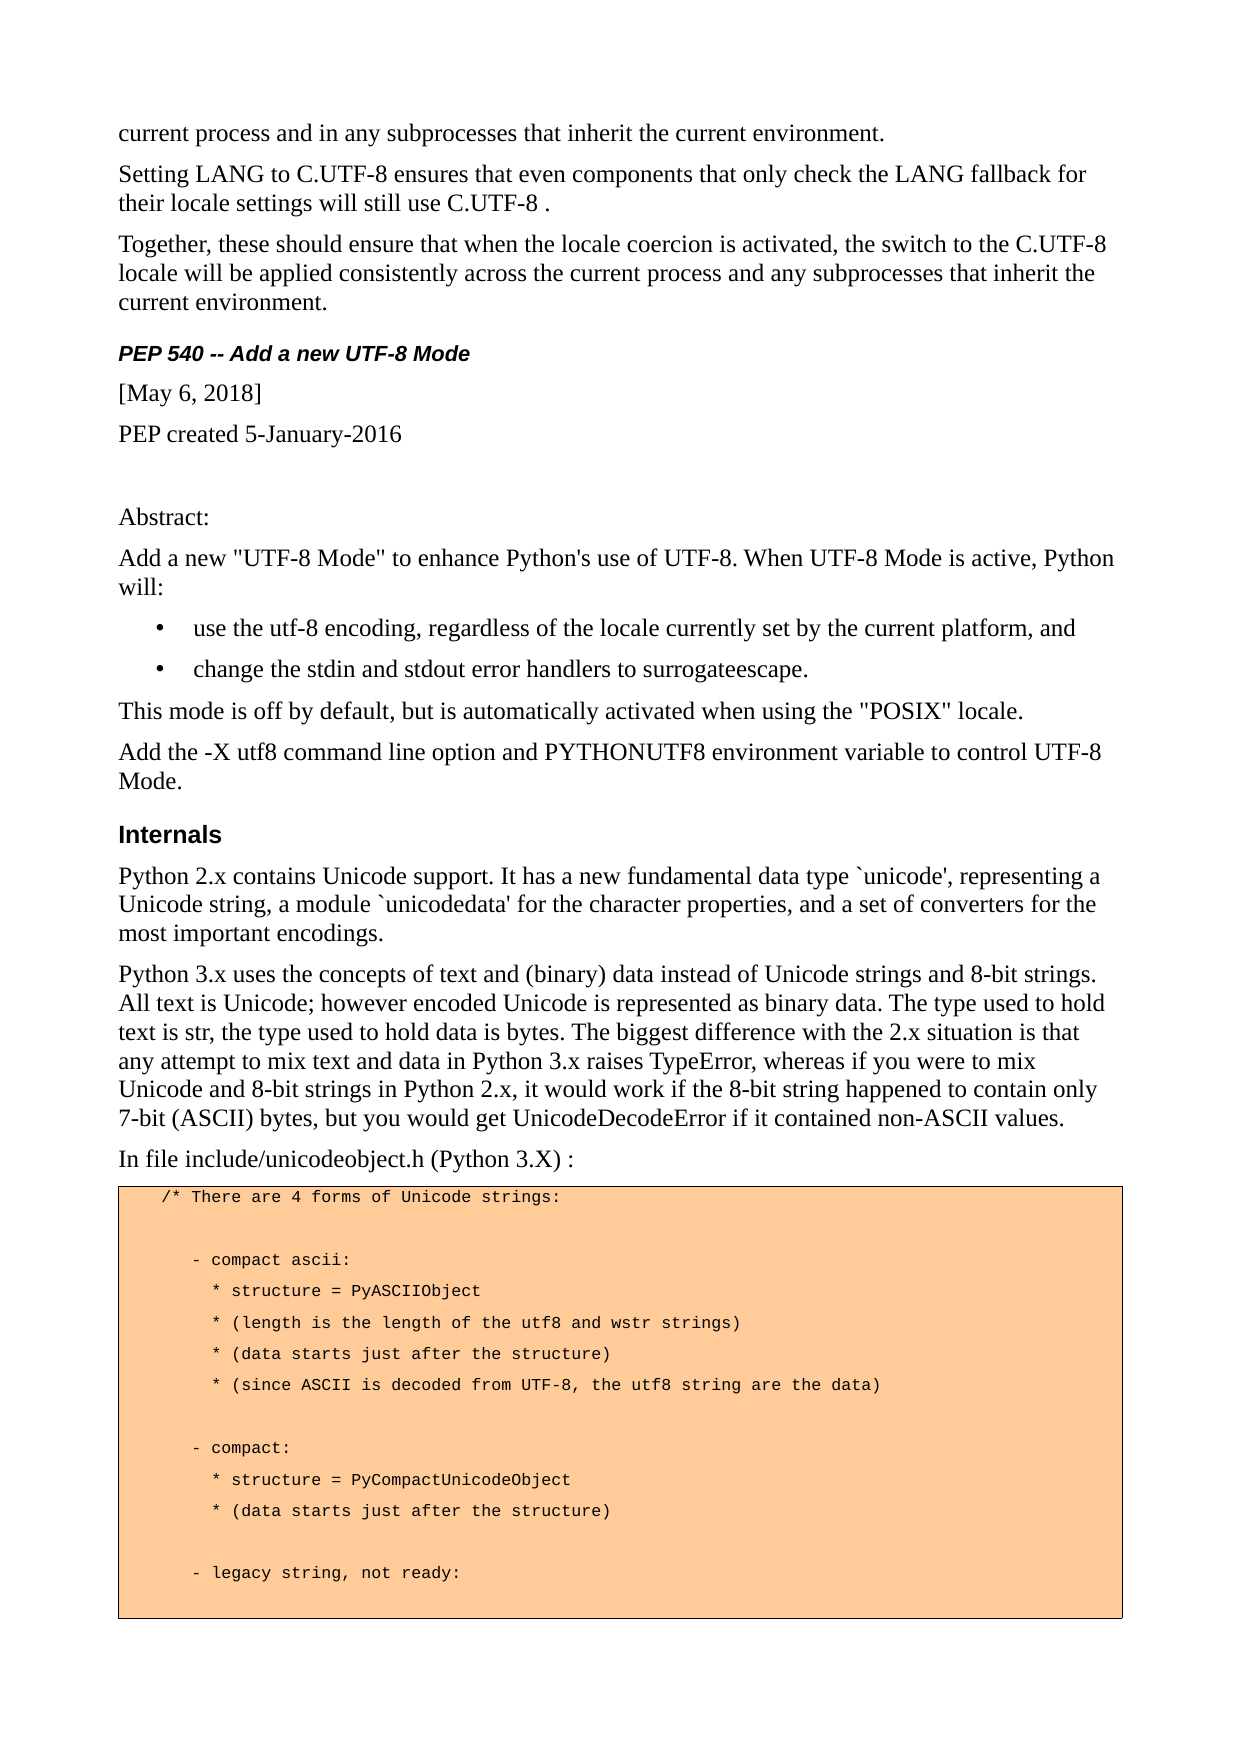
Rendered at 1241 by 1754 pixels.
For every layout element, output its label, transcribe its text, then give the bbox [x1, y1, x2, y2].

text In file include/unicodeobject.h (Python 3.X) : [118, 1144, 1122, 1173]
list use the utf-8 encoding, regardless of the locale currently set by the current platform, and [156, 613, 1122, 642]
text Python 2.x contains Unicode support. It has a new fundamental data type `unicode', representing a Unicode string, a module `unicodedata' for the character properties, and a set of converters for the most important encodings. [118, 861, 1122, 947]
text Add the -X utf8 command line option and PYTHONUTF8 environment variable to control UTF-8 Mode. [118, 737, 1122, 794]
text * structure = PyCompactUnicodeObject [119, 1468, 1122, 1490]
text Together, these should ensure that when the locale coercion is activated, the switch to the C.UTF-8 locale will be applied consistently across the current process and any subprocesses that inherit the current environment. [118, 229, 1122, 316]
text Python 3.x uses the concepts of text and (binary) data instead of Unicode strings and 8-bit strings. All text is Unicode; however encoded Unicode is represented as binary data. The type used to hold text is str, the type used to hold data is bytes. The biggest difference with the 2.x situation is that any attempt to mix text and data in Python 3.x raises TypeError, whereas if you were to mix Unicode and 8-bit strings in Python 2.x, it would work if the 8-bit string happened to contain only 7-bit (ASCII) bytes, but you would get UnicodeDecodeError if it contained non-ASCII values. [118, 959, 1122, 1132]
subtitle Internals [118, 819, 1122, 848]
text Abstract: [118, 502, 1122, 531]
text * (data starts just after the structure) [119, 1499, 1122, 1521]
text - compact: [119, 1437, 1122, 1458]
list change the stdin and stdout error handlers to surrogateescape. [156, 654, 1122, 683]
text PEP created 5-January-2016 [118, 419, 1122, 448]
text This mode is off by default, but is automatically activated when using the "POSIX" locale. [118, 696, 1122, 724]
text [May 6, 2018] [118, 378, 1122, 407]
text Add a new "UTF-8 Mode" to enhance Python's use of UTF-8. When UTF-8 Mode is active, Python will: [118, 543, 1122, 601]
text * (since ASCII is decoded from UTF-8, the utf8 string are the data) [119, 1374, 1122, 1396]
text Setting LANG to C.UTF-8 ensures that even components that only check the LANG fallback for their locale settings will still use C.UTF-8 . [118, 159, 1122, 217]
text /* There are 4 forms of Unicode strings: [119, 1187, 1122, 1208]
text * structure = PyASCIIObject [119, 1280, 1122, 1302]
text - legacy string, not ready: [119, 1562, 1122, 1584]
text - compact ascii: [119, 1248, 1122, 1270]
text * (data starts just after the structure) [119, 1343, 1122, 1364]
text * (length is the length of the utf8 and wstr strings) [119, 1311, 1122, 1333]
subtitle PEP 540 -- Add a new UTF-8 Mode [118, 341, 1122, 366]
text current process and in any subprocesses that inherit the current environment. [118, 118, 1122, 147]
